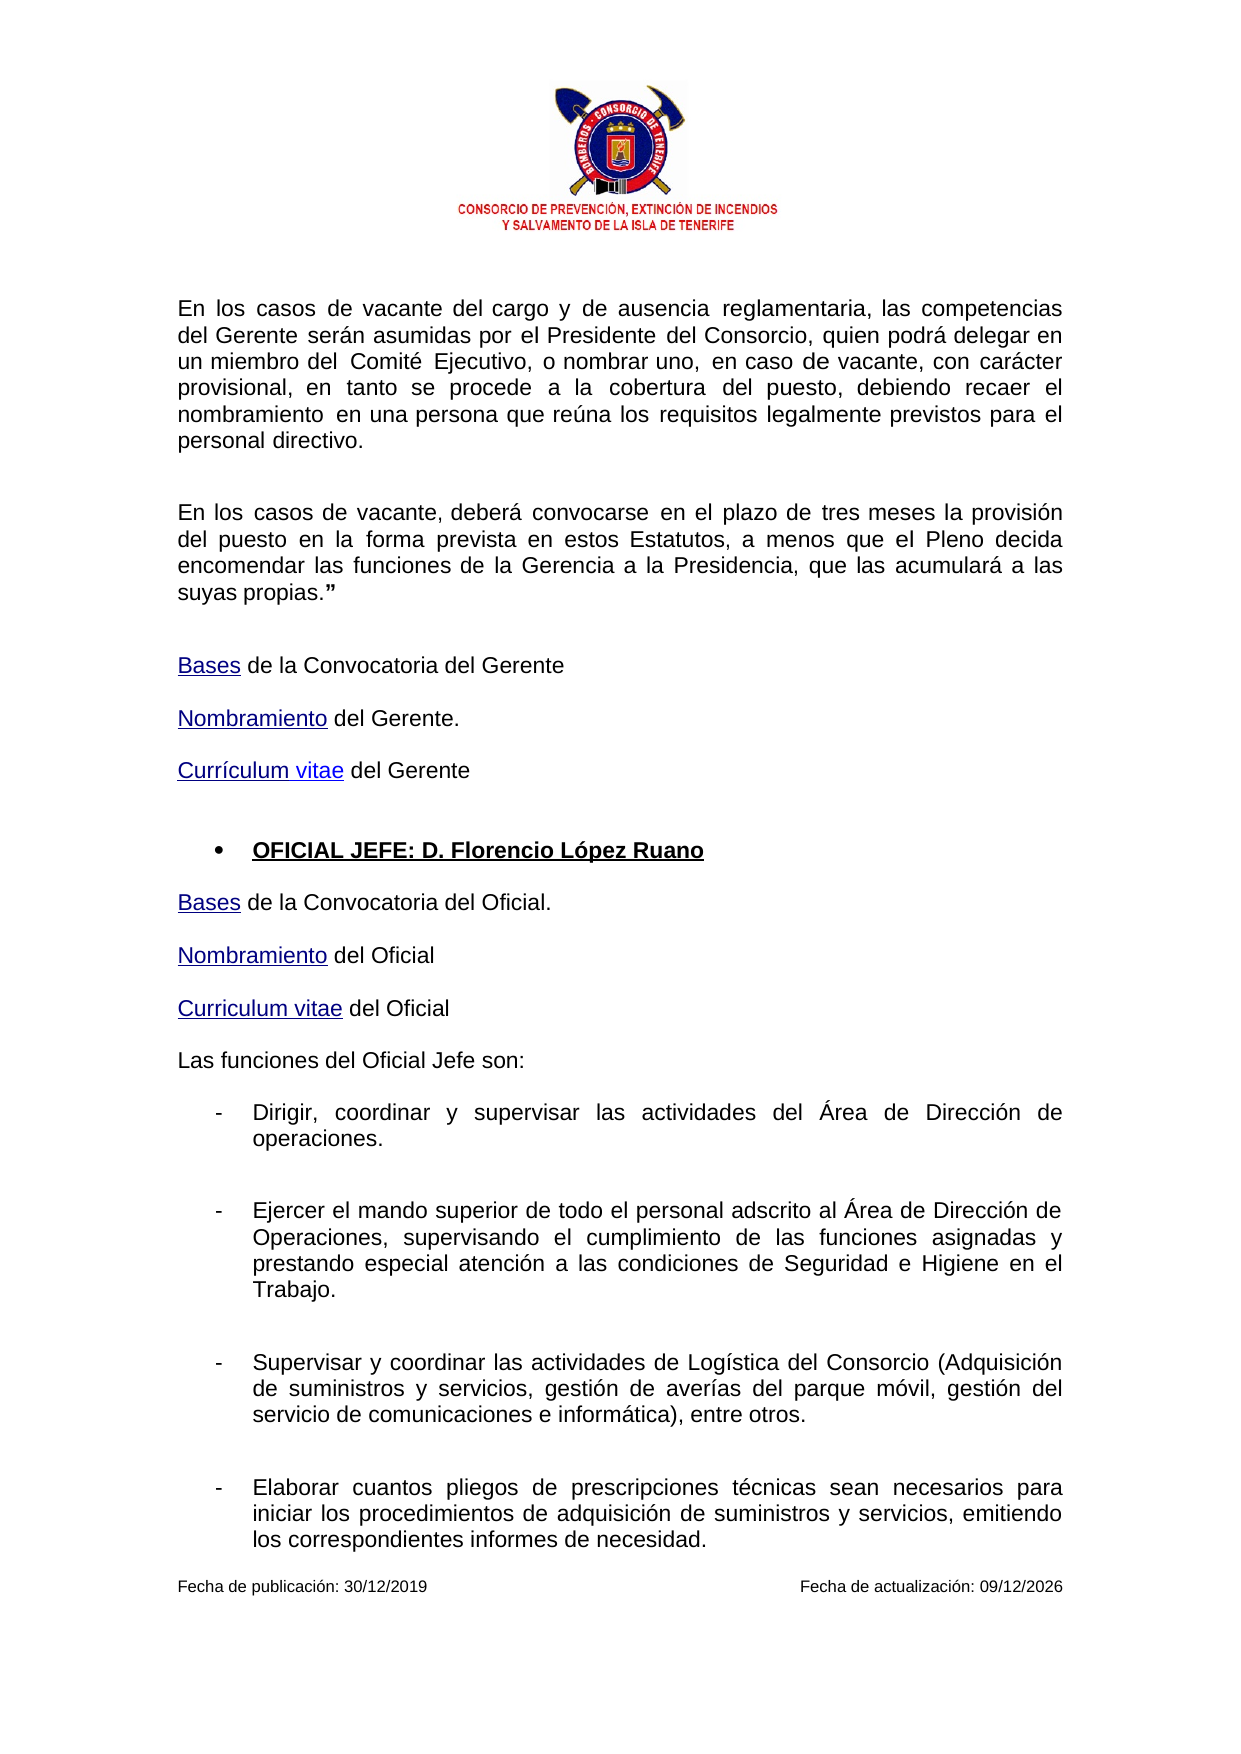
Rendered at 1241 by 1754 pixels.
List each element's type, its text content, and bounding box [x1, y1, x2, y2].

text En los casos de vacante del cargo y de ausencia reglamentaria, las competencias del Gerente serán asumidas por el Presidente del Consorcio, quien podrá delegar en un miembro del Comité Ejecutivo, o nombrar uno, en caso de vacante, con carácter provisional, en tanto se procede a la cobertura del puesto, debiendo recaer el nombramiento en una persona que reúna los requisitos legalmente previstos para el personal directivo. [177, 295, 1063, 453]
list Elaborar cuantos pliegos de prescripciones técnicas sean necesarios para iniciar los procedimientos de adquisición de suministros y servicios, emitiendo los correspondientes informes de necesidad. [215, 1473, 1063, 1552]
list Ejercer el mando superior de todo el personal adscrito al Área de Dirección de Operaciones, supervisando el cumplimiento de las funciones asignadas y prestando especial atención a las condiciones de Seguridad e Higiene en el Trabajo. [215, 1197, 1063, 1303]
list OFICIAL JEFE: D. Florencio López Ruano [215, 837, 1063, 863]
list Supervisar y coordinar las actividades de Logística del Consorcio (Adquisición de suministros y servicios, gestión de averías del parque móvil, gestión del servicio de comunicaciones e informática), entre otros. [215, 1348, 1063, 1428]
text Nombramiento del Oficial [177, 942, 1063, 968]
text Curriculum vitae del Oficial [177, 995, 1063, 1021]
text Bases de la Convocatoria del Oficial. [177, 889, 1063, 916]
text Currículum vitae del Gerente [177, 757, 1063, 784]
list Dirigir, coordinar y supervisar las actividades del Área de Dirección de operaciones. [215, 1099, 1063, 1151]
text Las funciones del Oficial Jefe son: [177, 1047, 1063, 1074]
text Bases de la Convocatoria del Gerente [177, 652, 1063, 678]
text Nombramiento del Gerente. [177, 705, 1063, 731]
text En los casos de vacante, deberá convocarse en el plazo de tres meses la provisión del puesto en la forma prevista en estos Estatutos, a menos que el Pleno decida encomendar las funciones de la Gerencia a la Presidencia, que las acumulará a las suyas propias.” [177, 499, 1063, 605]
